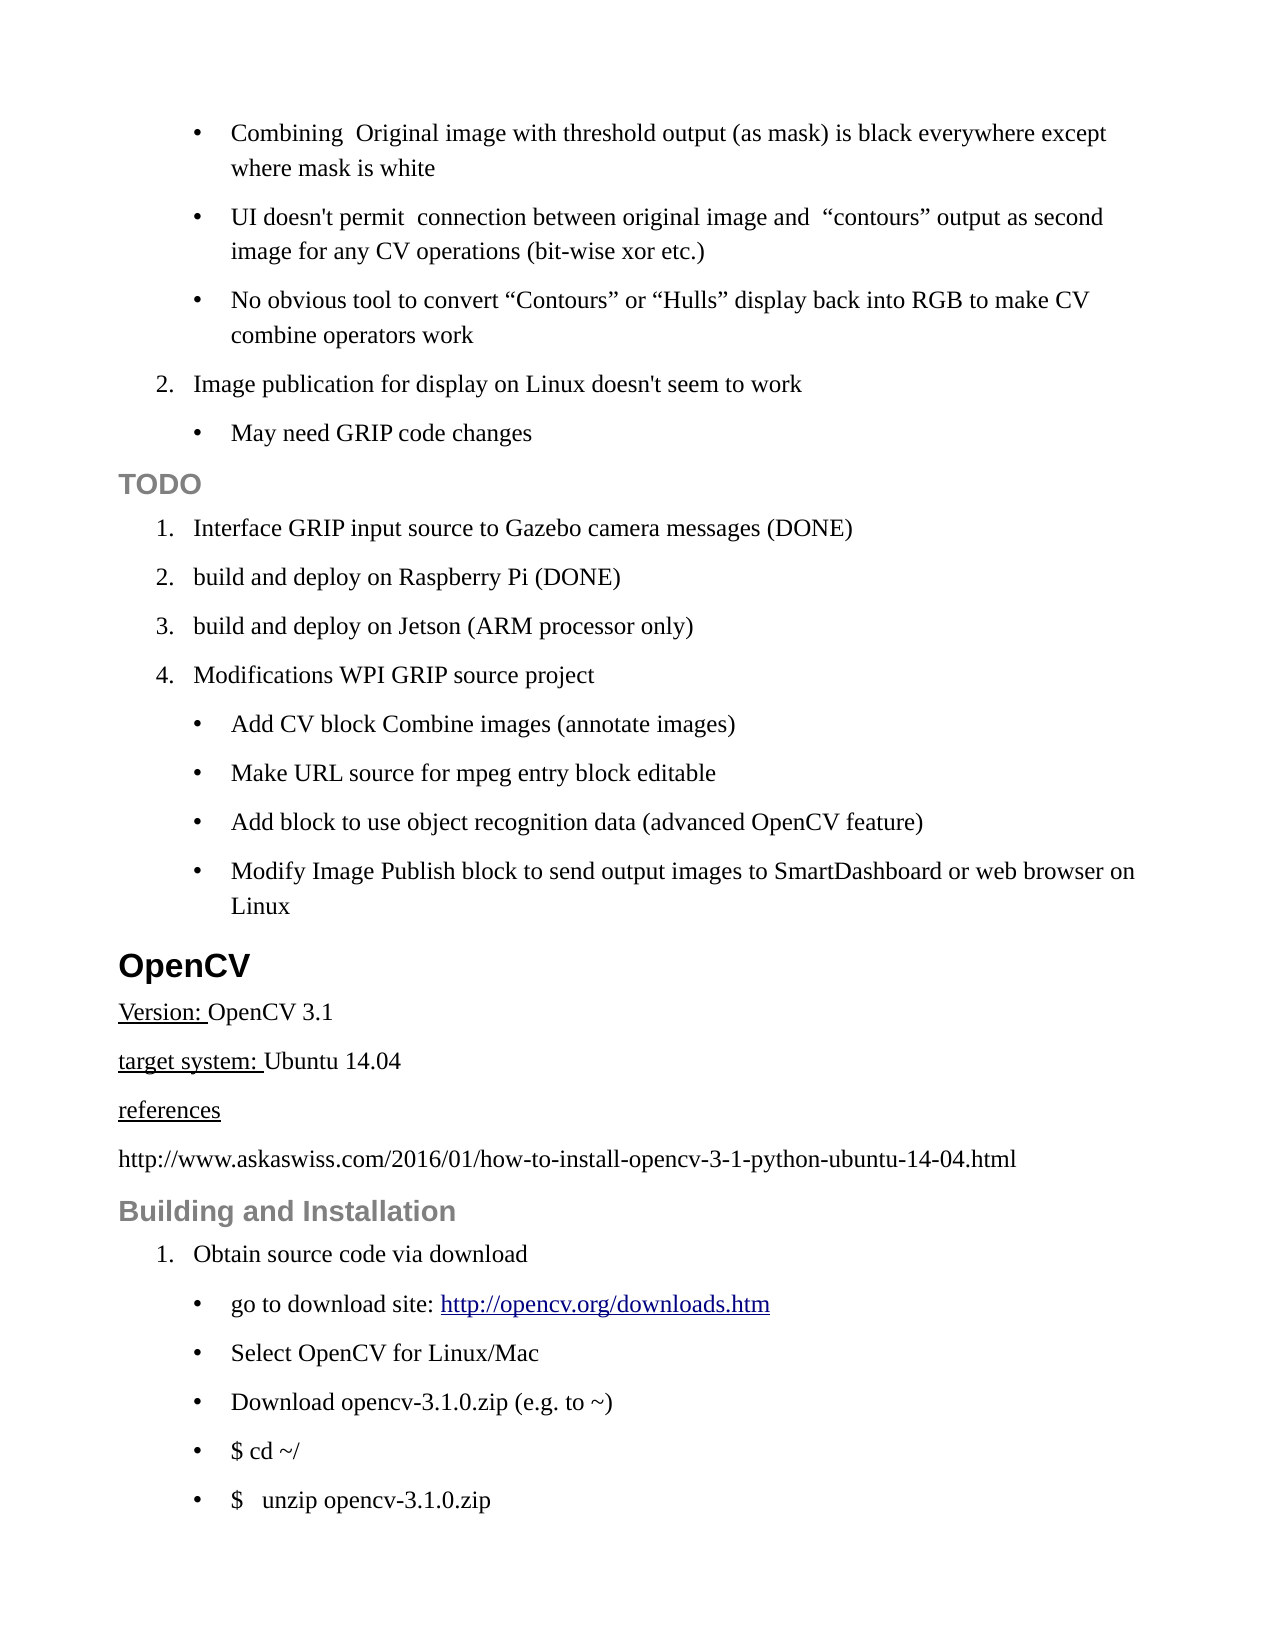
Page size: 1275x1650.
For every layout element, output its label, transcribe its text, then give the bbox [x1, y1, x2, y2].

list Add CV block Combine images (annotate images) [193, 709, 1157, 738]
list Interface GRIP input source to Gazebo camera messages (DONE) [156, 513, 1157, 542]
list Obtain source code via download [156, 1239, 1157, 1268]
subtitle Building and Installation [118, 1193, 1157, 1227]
list Add block to use object recognition data (advanced OpenCV feature) [193, 807, 1157, 836]
list Combining Original image with threshold output (as mask) is black everywhere except where mask is white [193, 118, 1157, 181]
list $ cd ~/ [193, 1436, 1157, 1464]
text target system: Ubuntu 14.04 [118, 1046, 1157, 1075]
list Download opencv-3.1.0.zip (e.g. to ~) [193, 1387, 1157, 1416]
text Version: OpenCV 3.1 [118, 997, 1157, 1026]
text http://www.askaswiss.com/2016/01/how-to-install-opencv-3-1-python-ubuntu-14-04.html [118, 1144, 1157, 1173]
list No obvious tool to convert “Contours” or “Hulls” display back into RGB to make CV combine operators work [193, 285, 1157, 348]
list $ unzip opencv-3.1.0.zip [193, 1485, 1157, 1514]
list Modifications WPI GRIP source project [156, 660, 1157, 689]
list Image publication for display on Linux doesn't seem to work [156, 369, 1157, 397]
list Select OpenCV for Linux/Mac [193, 1338, 1157, 1366]
list build and deploy on Jetson (ARM processor only) [156, 611, 1157, 640]
text references [118, 1095, 1157, 1124]
list UI doesn't permit connection between original image and “contours” output as second image for any CV operations (bit-wise xor etc.) [193, 202, 1157, 265]
list May need GRIP code changes [193, 418, 1157, 447]
list build and deploy on Raspberry Pi (DONE) [156, 562, 1157, 591]
subtitle TODO [118, 467, 1157, 500]
list Make URL source for mpeg entry block editable [193, 758, 1157, 787]
list Modify Image Publish block to send output images to SmartDashboard or web browser on Linux [193, 856, 1157, 919]
subtitle OpenCV [118, 946, 1157, 985]
list go to download site: http://opencv.org/downloads.htm [193, 1289, 1157, 1317]
